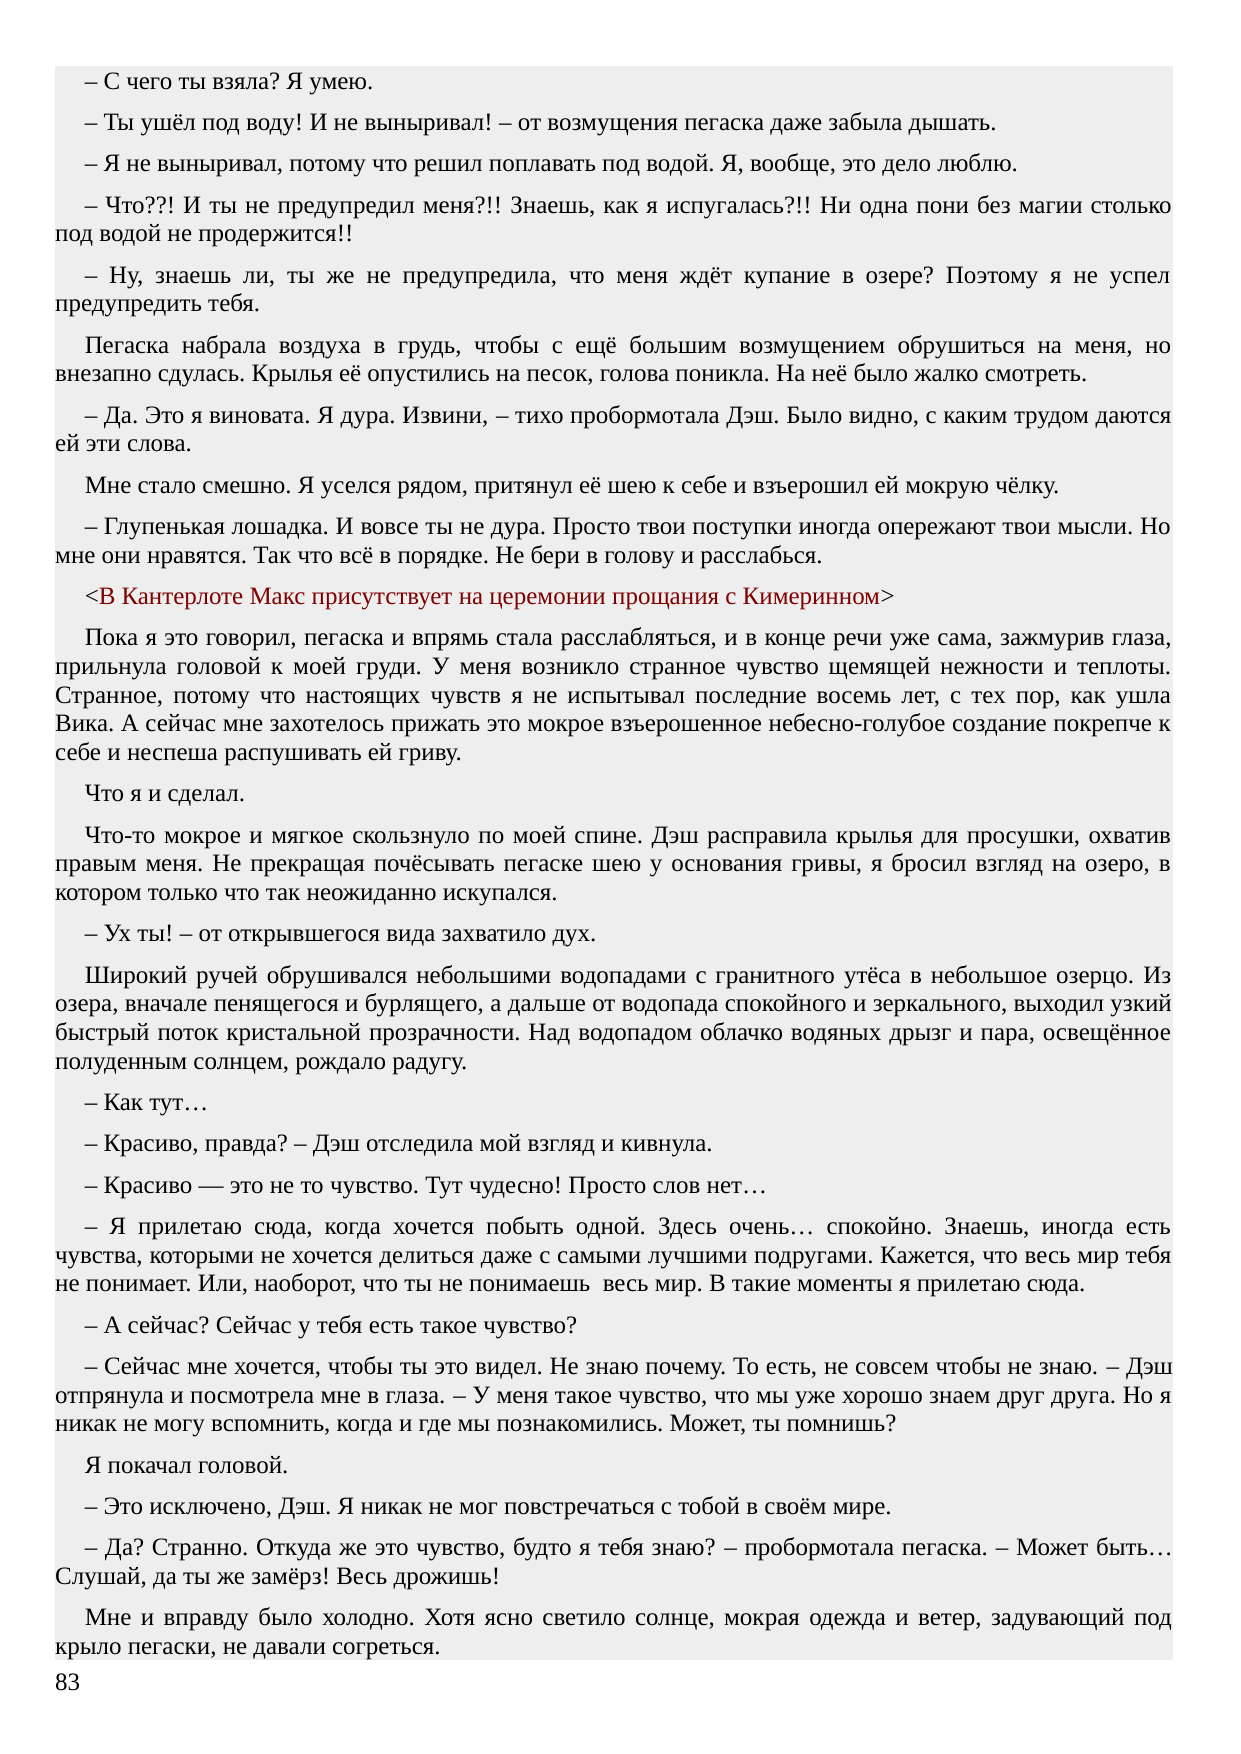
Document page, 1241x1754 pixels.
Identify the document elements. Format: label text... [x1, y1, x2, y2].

text Я покачал головой. [55, 1450, 1173, 1478]
text Широкий ручей обрушивался небольшими водопадами с гранитного утёса в небольшое озерцо. Из озера, вначале пенящегося и бурлящего, а дальше от водопада спокойного и зеркального, выходил узкий быстрый поток кристальной прозрачности. Над водопадом облачко водяных дрызг и пара, освещённое полуденным солнцем, рождало радугу. [55, 960, 1173, 1075]
text Что я и сделал. [55, 778, 1173, 807]
text – Глупенькая лошадка. И вовсе ты не дура. Просто твои поступки иногда опережают твои мысли. Но мне они нравятся. Так что всё в порядке. Не бери в голову и расслабься. [55, 511, 1173, 568]
text – Ух ты! – от открывшегося вида захватило дух. [55, 918, 1173, 947]
text – Да. Это я виновата. Я дура. Извини, – тихо пробормотала Дэш. Было видно, с каким трудом даются ей эти слова. [55, 400, 1173, 457]
text – Сейчас мне хочется, чтобы ты это видел. Не знаю почему. То есть, не совсем чтобы не знаю. – Дэш отпрянула и посмотрела мне в глаза. – У меня такое чувство, что мы уже хорошо знаем друг друга. Но я никак не могу вспомнить, когда и где мы познакомились. Может, ты помнишь? [55, 1351, 1173, 1437]
text – Я не выныривал, потому что решил поплавать под водой. Я, вообще, это дело люблю. [55, 148, 1173, 177]
text – Ты ушёл под воду! И не выныривал! – от возмущения пегаска даже забыла дышать. [55, 107, 1173, 136]
text Мне и вправду было холодно. Хотя ясно светило солнце, мокрая одежда и ветер, задувающий под крыло пегаски, не давали согреться. [55, 1602, 1173, 1660]
text – Как тут… [55, 1087, 1173, 1116]
text – А сейчас? Сейчас у тебя есть такое чувство? [55, 1310, 1173, 1338]
text <В Кантерлоте Макс присутствует на церемонии прощания с Кимеринном> [55, 581, 1173, 610]
text Пока я это говорил, пегаска и впрямь стала расслабляться, и в конце речи уже сама, зажмурив глаза, прильнула головой к моей груди. У меня возникло странное чувство щемящей нежности и теплоты. Странное, потому что настоящих чувств я не испытывал последние восемь лет, с тех пор, как ушла Вика. А сейчас мне захотелось прижать это мокрое взъерошенное небесно-голубое создание покрепче к себе и неспеша распушивать ей гриву. [55, 622, 1173, 766]
text – Что??! И ты не предупредил меня?!! Знаешь, как я испугалась?!! Ни одна пони без магии столько под водой не продержится!! [55, 190, 1173, 247]
text Мне стало смешно. Я уселся рядом, притянул её шею к себе и взъерошил ей мокрую чёлку. [55, 470, 1173, 498]
text – Это исключено, Дэш. Я никак не мог повстречаться с тобой в своём мире. [55, 1491, 1173, 1520]
text – Я прилетаю сюда, когда хочется побыть одной. Здесь очень… спокойно. Знаешь, иногда есть чувства, которыми не хочется делиться даже с самыми лучшими подругами. Кажется, что весь мир тебя не понимает. Или, наоборот, что ты не понимаешь весь мир. В такие моменты я прилетаю сюда. [55, 1211, 1173, 1297]
text Что-то мокрое и мягкое скользнуло по моей спине. Дэш расправила крылья для просушки, охватив правым меня. Не прекращая почёсывать пегаске шею у основания гривы, я бросил взгляд на озеро, в котором только что так неожиданно искупался. [55, 820, 1173, 906]
text – Да? Странно. Откуда же это чувство, будто я тебя знаю? – пробормотала пегаска. – Может быть… Слушай, да ты же замёрз! Весь дрожишь! [55, 1532, 1173, 1590]
text – Красиво, правда? – Дэш отследила мой взгляд и кивнула. [55, 1128, 1173, 1157]
text – С чего ты взяла? Я умею. [55, 66, 1173, 95]
text – Ну, знаешь ли, ты же не предупредила, что меня ждёт купание в озере? Поэтому я не успел предупредить тебя. [55, 260, 1173, 317]
text – Красиво — это не то чувство. Тут чудесно! Просто слов нет… [55, 1170, 1173, 1198]
text Пегаска набрала воздуха в грудь, чтобы с ещё большим возмущением обрушиться на меня, но внезапно сдулась. Крылья её опустились на песок, голова поникла. На неё было жалко смотреть. [55, 330, 1173, 387]
